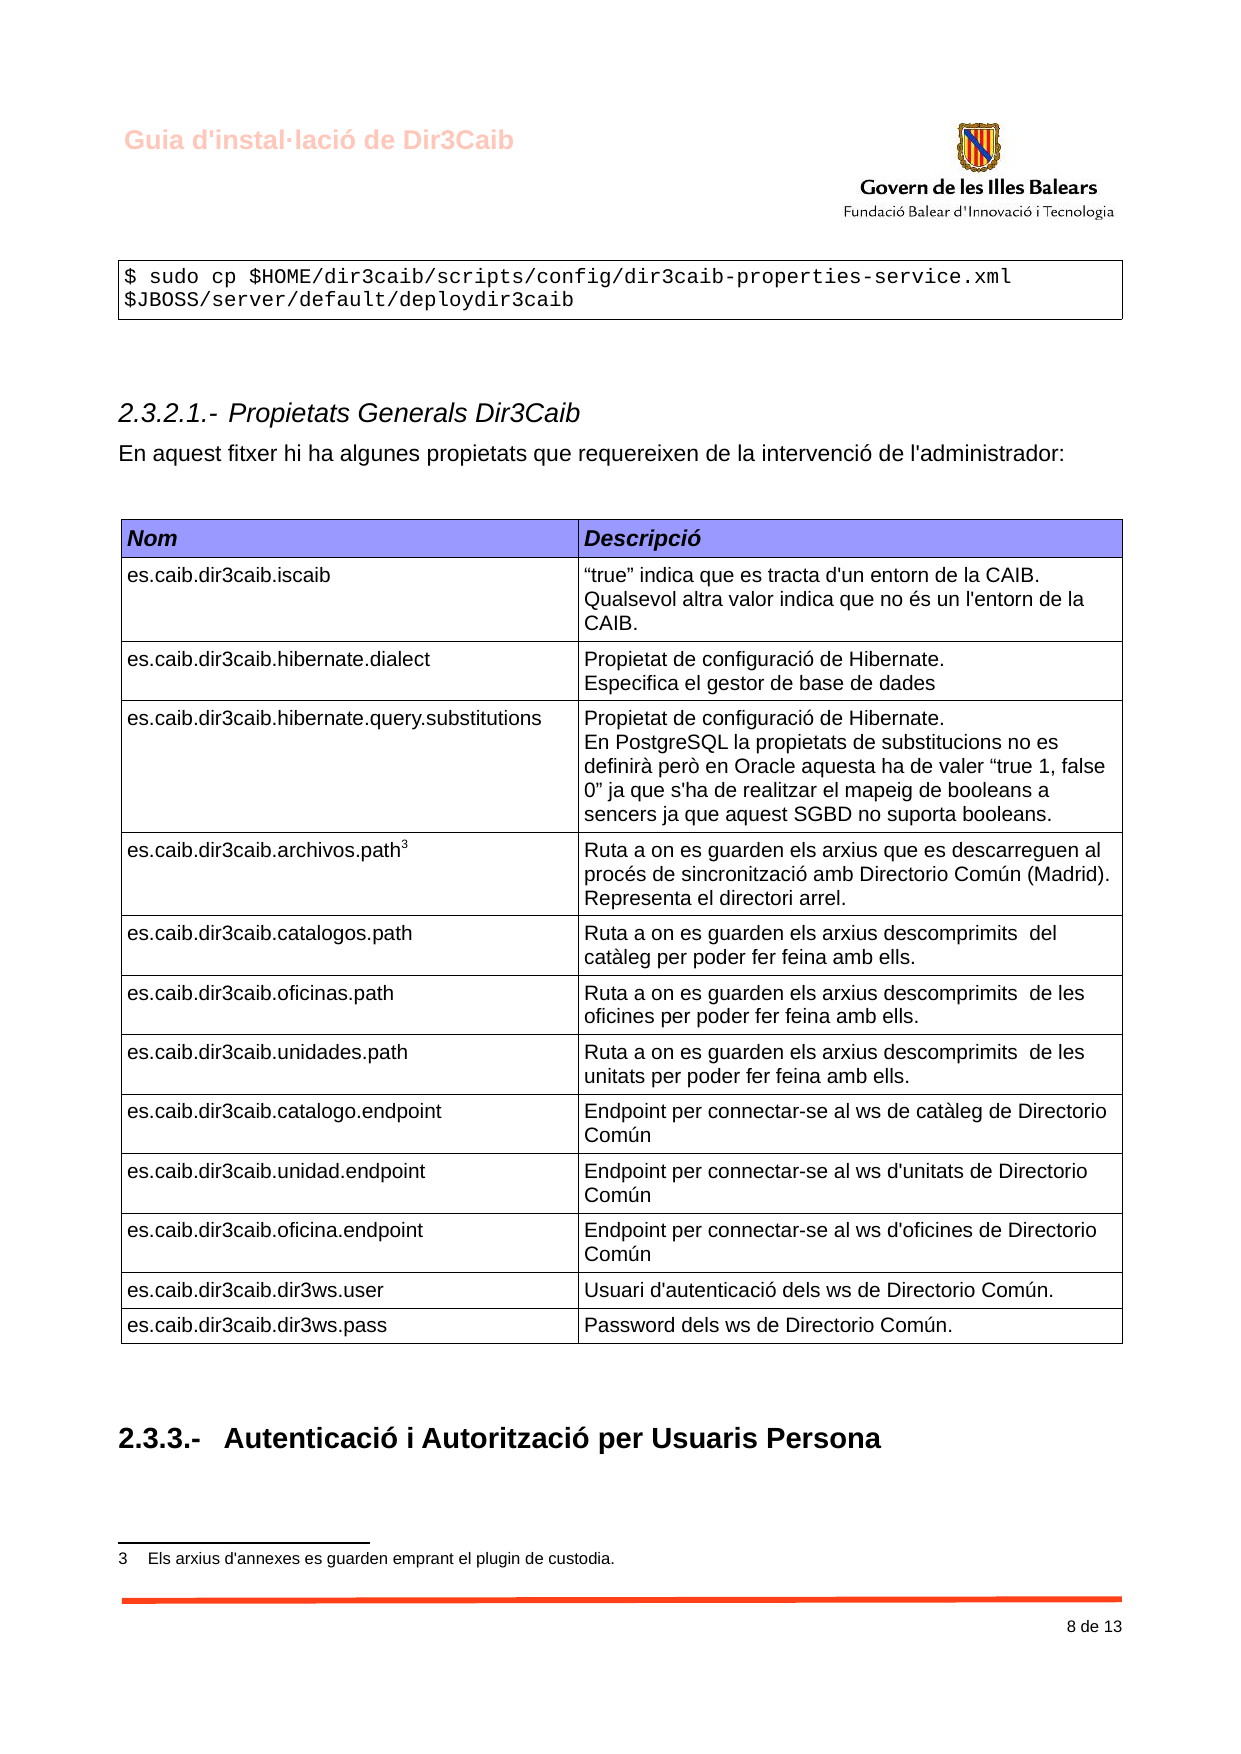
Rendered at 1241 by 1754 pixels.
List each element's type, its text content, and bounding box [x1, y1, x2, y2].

table_cell Propietat de configuració de Hibernate. Especifica el gestor de base de dades [579, 642, 1122, 700]
subtitle Autenticació i Autorització per Usuaris Persona [118, 1421, 1122, 1454]
table_cell Password dels ws de Directorio Común. [579, 1309, 1122, 1343]
table_cell es.caib.dir3caib.dir3ws.pass [122, 1309, 578, 1343]
table_cell es.caib.dir3caib.oficina.endpoint [122, 1214, 578, 1272]
table_header $ sudo cp $HOME/dir3caib/scripts/config/dir3caib-properties-service.xml $JBOSS/server/default/deploydir3caib [119, 261, 1122, 319]
table_cell Ruta a on es guarden els arxius descomprimits de les oficines per poder fer feina amb ells. [579, 976, 1122, 1034]
picture [840, 123, 1117, 220]
table_cell Ruta a on es guarden els arxius descomprimits de les unitats per poder fer feina amb ells. [579, 1035, 1122, 1093]
table_cell Endpoint per connectar-se al ws de catàleg de Directorio Común [579, 1095, 1122, 1153]
table_cell es.caib.dir3caib.iscaib [122, 558, 578, 641]
table_cell es.caib.dir3caib.unidades.path [122, 1035, 578, 1093]
table_cell es.caib.dir3caib.unidad.endpoint [122, 1154, 578, 1212]
table_cell es.caib.dir3caib.hibernate.query.substitutions [122, 701, 578, 832]
subtitle Propietats Generals Dir3Caib [118, 397, 1122, 428]
table_cell Ruta a on es guarden els arxius descomprimits del catàleg per poder fer feina amb ells. [579, 916, 1122, 974]
table_cell es.caib.dir3caib.dir3ws.user [122, 1273, 578, 1307]
table_cell “true” indica que es tracta d'un entorn de la CAIB. Qualsevol altra valor indica que no és un l'entorn de la CAIB. [579, 558, 1122, 641]
table_cell Ruta a on es guarden els arxius que es descarreguen al procés de sincronització amb Directorio Común (Madrid). Representa el directori arrel. [579, 833, 1122, 915]
table_cell es.caib.dir3caib.catalogo.endpoint [122, 1095, 578, 1153]
table_cell es.caib.dir3caib.catalogos.path [122, 916, 578, 974]
table_cell es.caib.dir3caib.archivos.path [122, 833, 578, 915]
table_cell Usuari d'autenticació dels ws de Directorio Común. [579, 1273, 1122, 1307]
table_cell es.caib.dir3caib.oficinas.path [122, 976, 578, 1034]
table_cell Propietat de configuració de Hibernate. En PostgreSQL la propietats de substitucions no es definirà però en Oracle aquesta ha de valer “true 1, false 0” ja que s'ha de realitzar el mapeig de booleans a sencers ja que aquest SGBD no suporta booleans. [579, 701, 1122, 832]
table_cell Endpoint per connectar-se al ws d'unitats de Directorio Común [579, 1154, 1122, 1212]
table_cell Endpoint per connectar-se al ws d'oficines de Directorio Común [579, 1214, 1122, 1272]
table_header Descripció [579, 520, 1122, 557]
text En aquest fitxer hi ha algunes propietats que requereixen de la intervenció de l'administrador: [118, 440, 1122, 467]
table_header Nom [122, 520, 578, 557]
table_cell es.caib.dir3caib.hibernate.dialect [122, 642, 578, 700]
